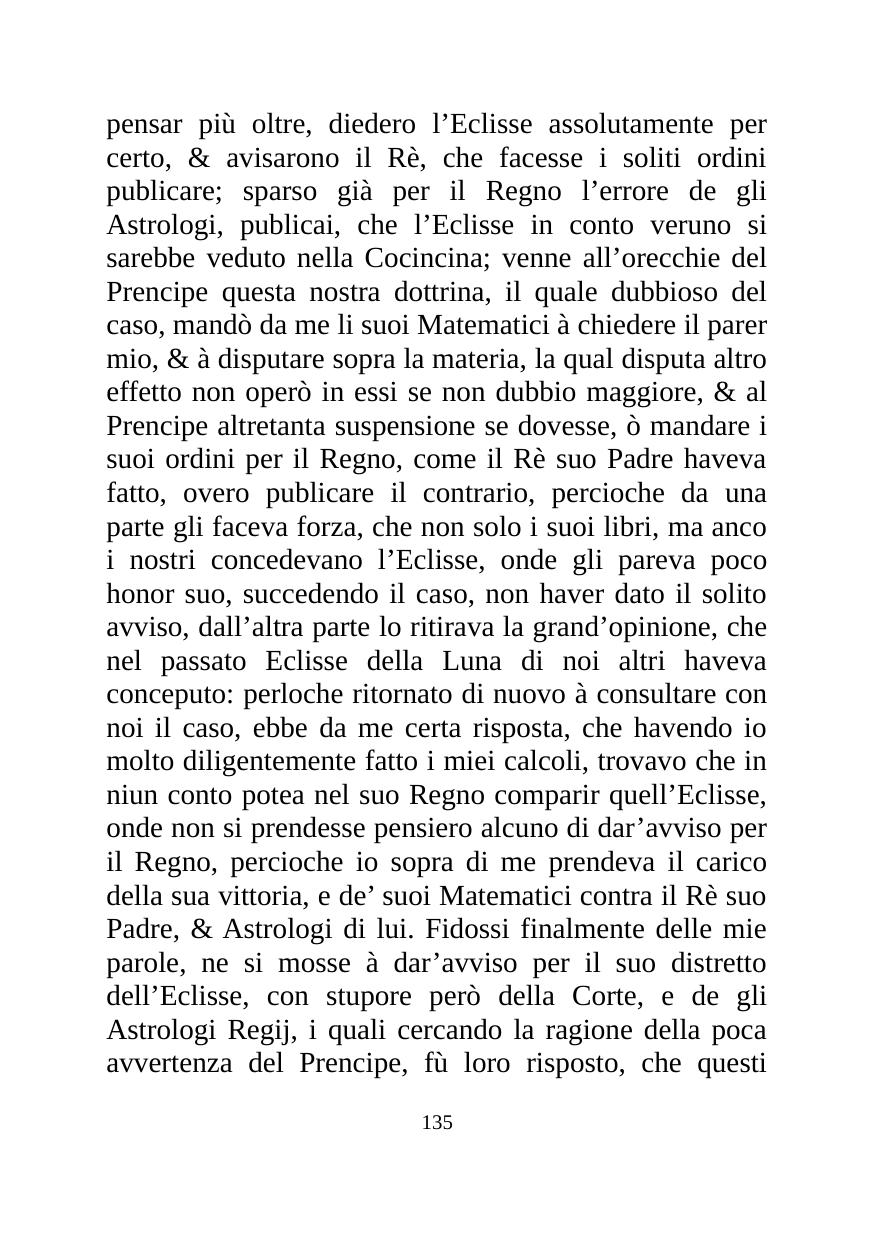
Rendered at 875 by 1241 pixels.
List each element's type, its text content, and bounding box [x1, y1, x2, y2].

text pensar più oltre, diedero l’Eclisse assolutamente per certo, & avisarono il Rè, che facesse i soliti ordini publicare; sparso già per il Regno l’errore de gli Astrologi, publicai, che l’Eclisse in conto veruno si sarebbe veduto nella Cocincina; venne all’orecchie del Prencipe questa nostra dottrina, il quale dubbioso del caso, mandò da me li suoi Matematici à chiedere il parer mio, & à disputare sopra la materia, la qual disputa altro effetto non operò in essi se non dubbio maggiore, & al Prencipe altretanta suspensione se dovesse, ò mandare i suoi ordini per il Regno, come il Rè suo Padre haveva fatto, overo publicare il contrario, percioche da una parte gli faceva forza, che non solo i suoi libri, ma anco i nostri concedevano l’Eclisse, onde gli pareva poco honor suo, succedendo il caso, non haver dato il solito avviso, dall’altra parte lo ritirava la grand’opinione, che nel passato Eclisse della Luna di noi altri haveva conceputo: perloche ritornato di nuovo à consultare con noi il caso, ebbe da me certa risposta, che havendo io molto diligentemente fatto i miei calcoli, trovavo che in niun conto potea nel suo Regno comparir quell’Eclisse, onde non si prendesse pensiero alcuno di dar’avviso per il Regno, percioche io sopra di me prendeva il carico della sua vittoria, e de’ suoi Matematici contra il Rè suo Padre, & Astrologi di lui. Fidossi finalmente delle mie parole, ne si mosse à dar’avviso per il suo distretto dell’Eclisse, con stupore però della Corte, e de gli Astrologi Regij, i quali cercando la ragione della poca avvertenza del Prencipe, fù loro risposto, che questi [106, 106, 768, 1079]
